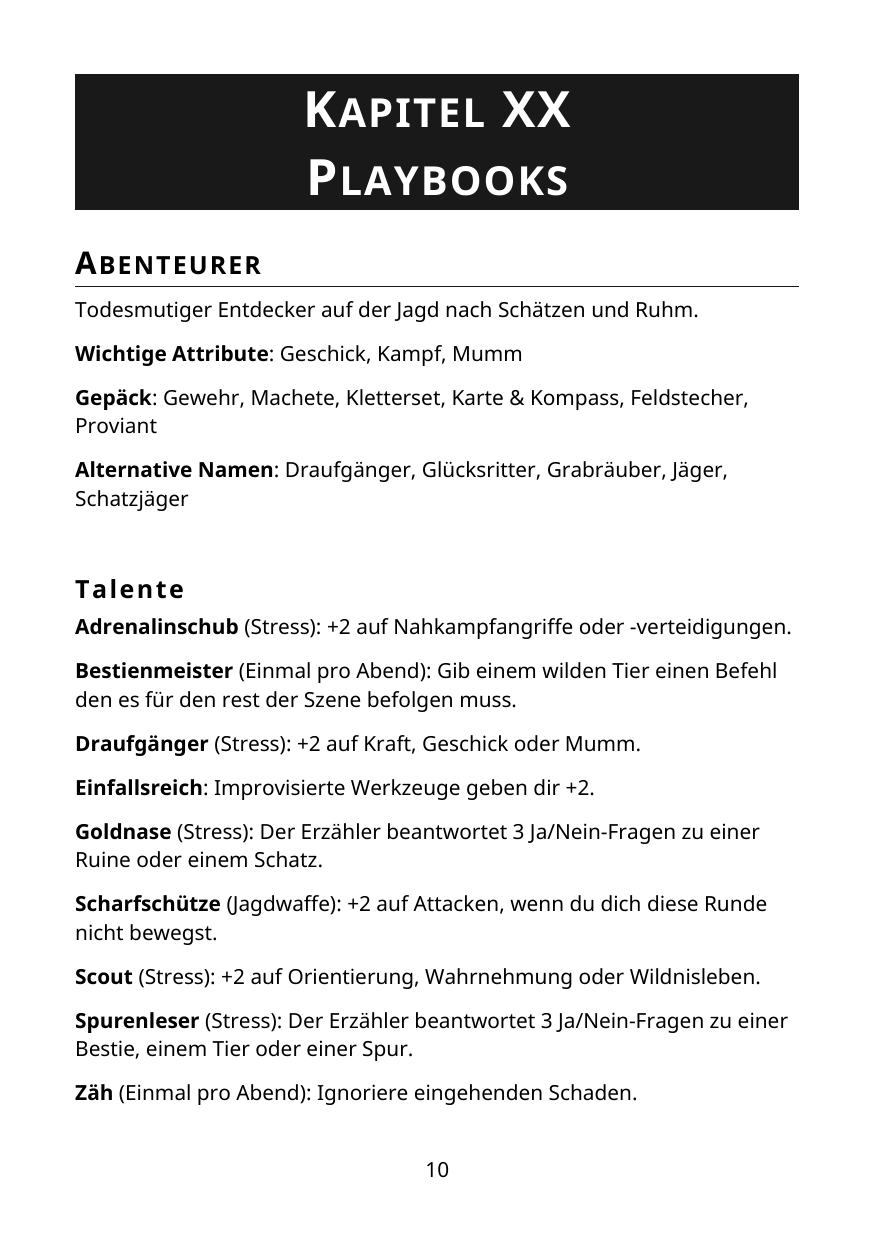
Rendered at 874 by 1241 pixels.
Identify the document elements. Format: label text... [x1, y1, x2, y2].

text Goldnase (Stress): Der Erzähler beantwortet 3 Ja/Nein-Fragen zu einer Ruine oder einem Schatz. [75, 817, 799, 874]
text Adrenalinschub (Stress): +2 auf Nahkampfangriffe oder -verteidigungen. [75, 612, 799, 641]
text Zäh (Einmal pro Abend): Ignoriere eingehenden Schaden. [75, 1078, 799, 1107]
text Draufgänger (Stress): +2 auf Kraft, Geschick oder Mumm. [75, 729, 799, 757]
text Scout (Stress): +2 auf Orientierung, Wahrnehmung oder Wildnisleben. [75, 962, 799, 990]
text Gepäck: Gewehr, Machete, Kletterset, Karte & Kompass, Feldstecher, Proviant [75, 383, 799, 440]
text Todesmutiger Entdecker auf der Jagd nach Schätzen und Ruhm. [75, 295, 799, 323]
subtitle Talente [75, 572, 799, 606]
text Spurenleser (Stress): Der Erzähler beantwortet 3 Ja/Nein-Fragen zu einer Bestie, einem Tier oder einer Spur. [75, 1006, 799, 1063]
text Alternative Namen: Draufgänger, Glücksritter, Grabräuber, Jäger, Schatzjäger [75, 455, 799, 512]
text Wichtige Attribute: Geschick, Kampf, Mumm [75, 339, 799, 367]
subtitle Kapitel XX [75, 74, 799, 142]
text Scharfschütze (Jagdwaffe): +2 auf Attacken, wenn du dich diese Runde nicht bewegst. [75, 889, 799, 946]
subtitle Playbooks [75, 142, 799, 210]
subtitle Abenteurer [75, 241, 799, 286]
text Einfallsreich: Improvisierte Werkzeuge geben dir +2. [75, 773, 799, 801]
text Bestienmeister (Einmal pro Abend): Gib einem wilden Tier einen Befehl den es für den rest der Szene befolgen muss. [75, 656, 799, 713]
